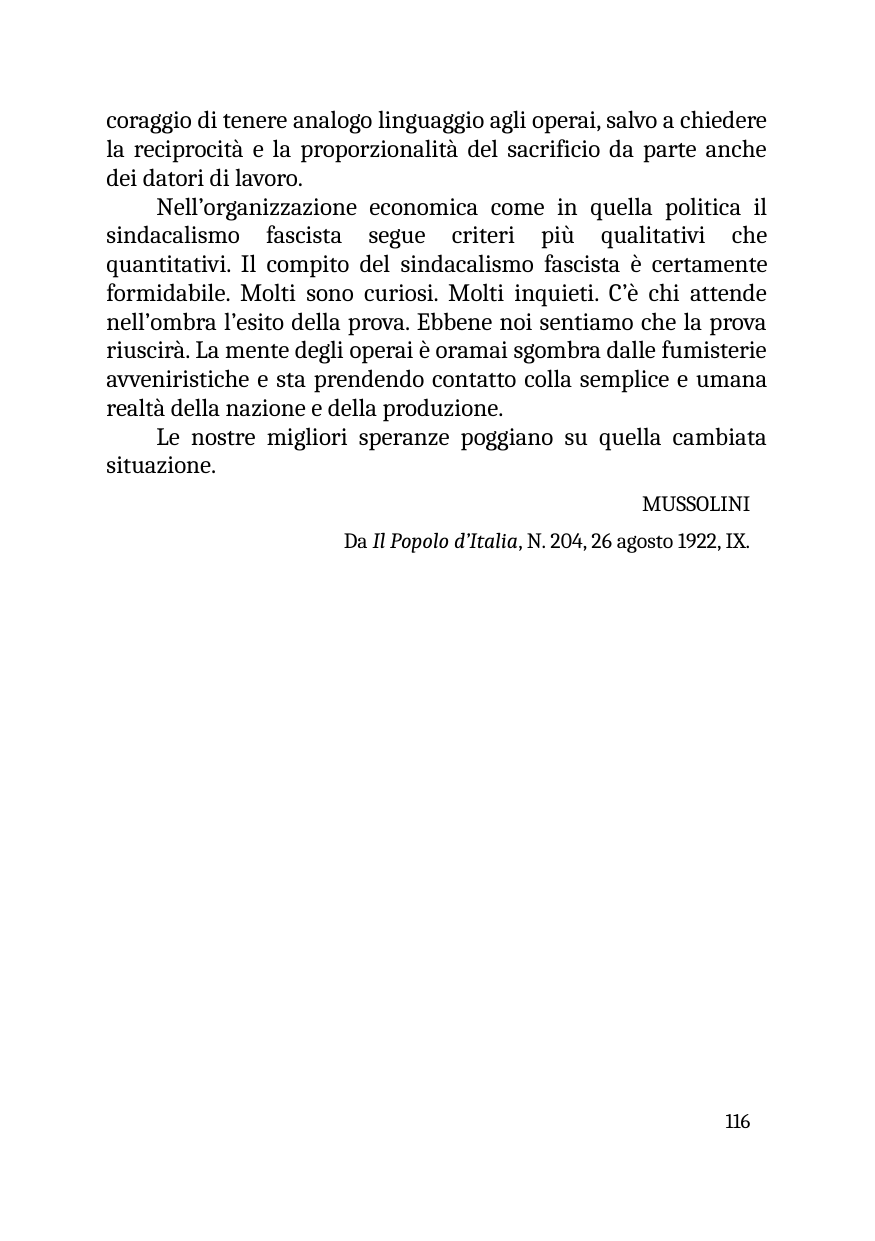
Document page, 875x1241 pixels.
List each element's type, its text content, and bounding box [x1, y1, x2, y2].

text Da Il Popolo d’Italia, N. 204, 26 agosto 1922, IX. [106, 529, 750, 554]
text Nell’organizzazione economica come in quella politica il sindacalismo fascista segue criteri più qualitativi che quantitativi. Il compito del sindacalismo fascista è certamente formidabile. Molti sono curiosi. Molti inquieti. C’è chi attende nell’ombra l’esito della prova. Ebbene noi sentiamo che la prova riuscirà. La mente degli operai è oramai sgombra dalle fumisterie avveniristiche e sta prendendo contatto colla semplice e umana realtà della nazione e della produzione. [106, 192, 768, 422]
text coraggio di tenere analogo linguaggio agli operai, salvo a chiedere la reciprocità e la proporzionalità del sacrificio da parte anche dei datori di lavoro. [106, 106, 768, 192]
text MUSSOLINI [106, 492, 750, 517]
text Le nostre migliori speranze poggiano su quella cambiata situazione. [106, 422, 768, 480]
